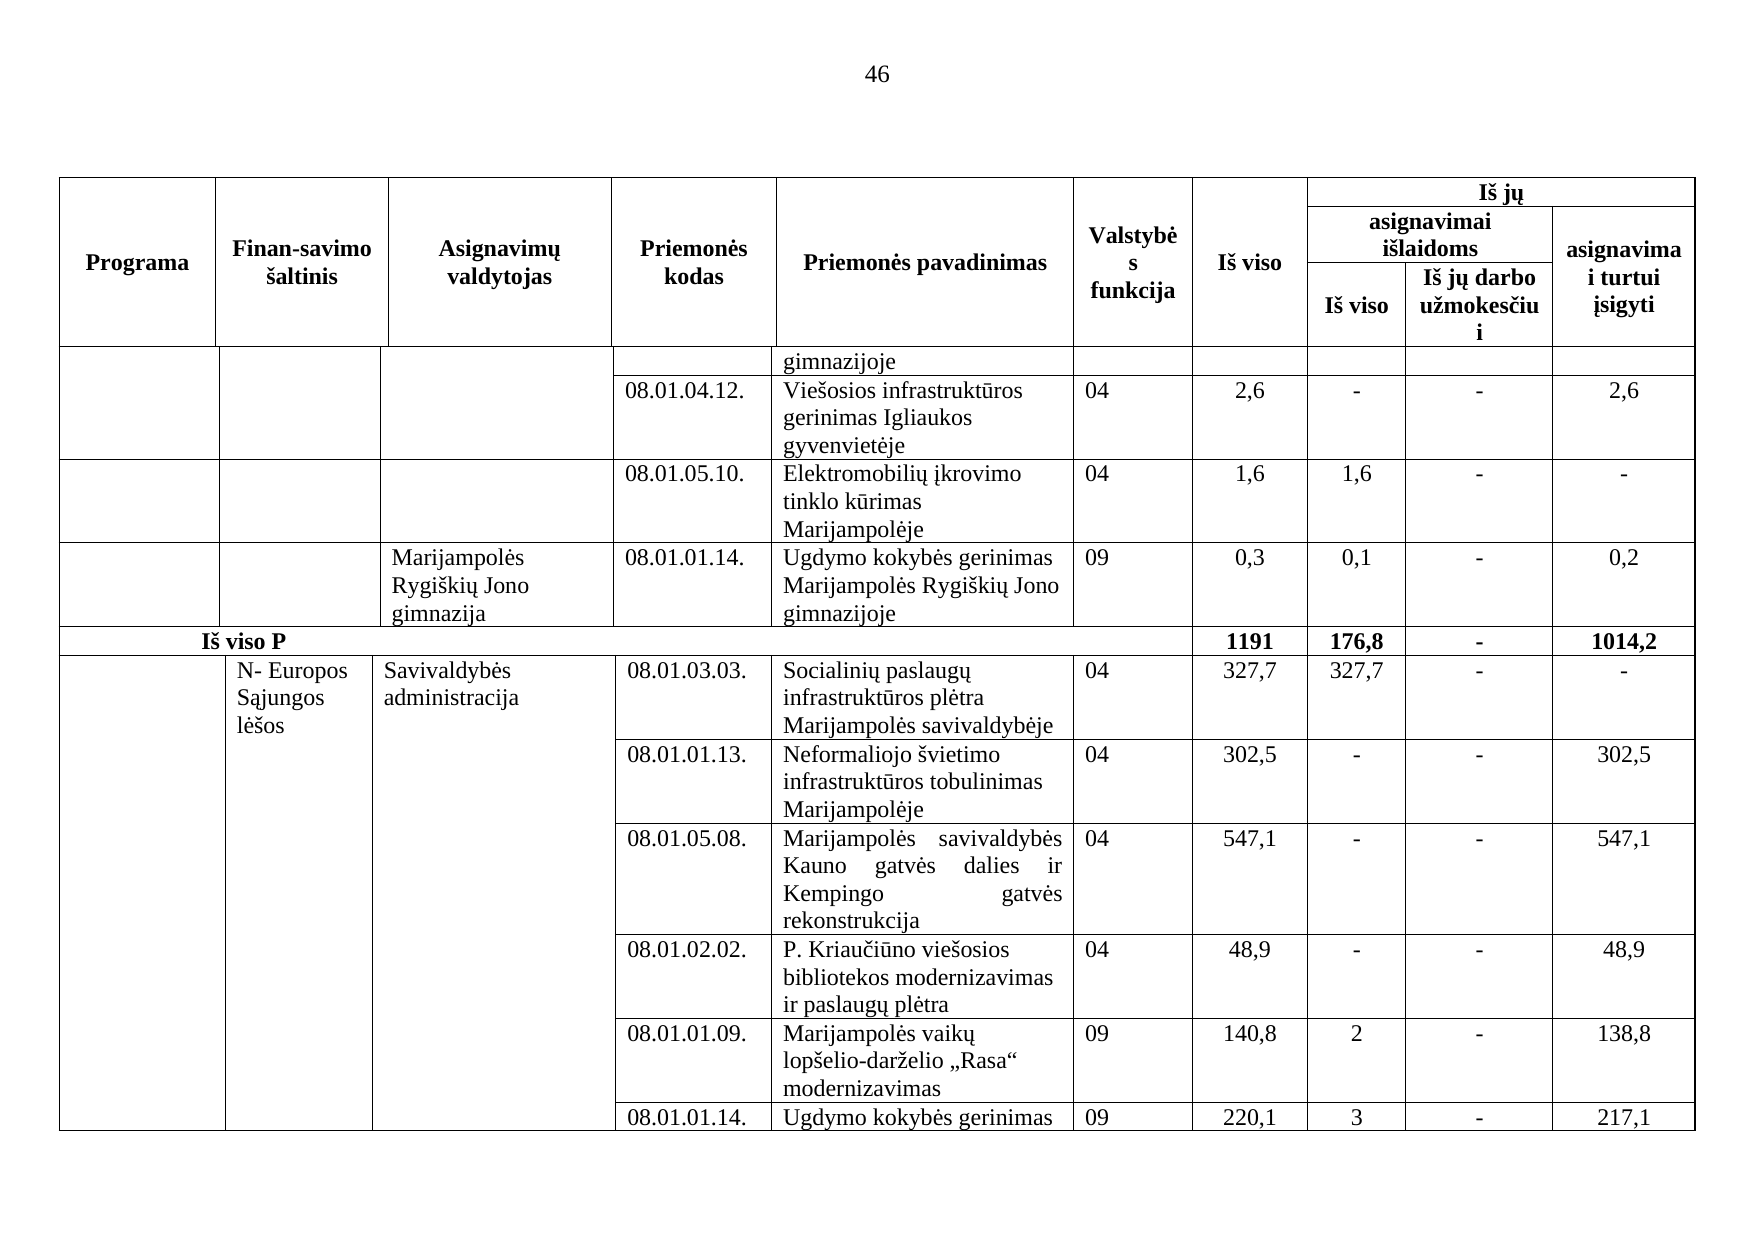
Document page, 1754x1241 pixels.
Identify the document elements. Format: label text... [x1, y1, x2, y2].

table_cell - [1308, 740, 1405, 822]
table_cell [60, 347, 219, 458]
table_cell 1,6 [1193, 460, 1307, 542]
table_cell Viešosios infrastruktūros gerinimas Igliaukos gyvenvietėje [772, 376, 1073, 458]
table_cell 08.01.01.14. [614, 543, 771, 626]
table_cell [60, 739, 225, 1130]
table_cell Marijampolės vaikų lopšelio-darželio „Rasa“ modernizavimas [772, 1019, 1073, 1102]
table_cell Neformaliojo švietimo infrastruktūros tobulinimas Marijampolėje [772, 740, 1073, 822]
table_cell 08.01.04.12. [614, 376, 771, 458]
table_cell [60, 656, 225, 739]
table_cell - [1406, 1019, 1552, 1102]
table_cell 547,1 [1193, 824, 1307, 934]
table_header Programa [60, 178, 215, 346]
table_cell 140,8 [1193, 1019, 1307, 1102]
table_cell Savivaldybės administracija [373, 656, 615, 739]
table_cell [381, 460, 613, 542]
table_cell - [1406, 627, 1552, 655]
table_cell - [1406, 824, 1552, 934]
table_cell - [1406, 935, 1552, 1018]
table_cell P. Kriaučiūno viešosios bibliotekos modernizavimas ir paslaugų plėtra [772, 935, 1073, 1018]
table_cell N- Europos Sąjungos lėšos [226, 656, 372, 739]
table_cell - [1553, 460, 1694, 542]
table_cell [614, 347, 771, 374]
table_cell 2,6 [1193, 376, 1307, 458]
table_cell Iš viso [1308, 263, 1405, 346]
table_cell Socialinių paslaugų infrastruktūros plėtra Marijampolės savivaldybėje [772, 656, 1073, 739]
table_cell 0,1 [1308, 543, 1405, 626]
table_cell Iš viso P [60, 627, 1192, 655]
table_cell [60, 543, 219, 626]
table_cell 04 [1074, 740, 1192, 822]
table_cell 2 [1308, 1019, 1405, 1102]
table_cell 08.01.03.03. [616, 656, 771, 739]
table_cell 1191 [1193, 627, 1307, 655]
table_cell 08.01.01.13. [616, 740, 771, 822]
table_cell - [1406, 347, 1552, 374]
table_cell 0,2 [1553, 543, 1694, 626]
table_cell 3 [1308, 1103, 1405, 1130]
table_cell [220, 543, 380, 626]
table_cell asignavimai turtui įsigyti [1553, 207, 1694, 346]
table_cell 04 [1074, 376, 1192, 458]
table_cell - [1308, 347, 1405, 374]
table_cell 08.01.01.09. [616, 1019, 771, 1102]
table_cell [220, 460, 380, 542]
table_cell - [1406, 543, 1552, 626]
table_header Iš viso [1193, 178, 1307, 346]
table_cell Marijampolės Rygiškių Jono gimnazija [381, 543, 613, 626]
table_header Iš jų [1308, 178, 1694, 206]
table_cell 302,5 [1553, 740, 1694, 822]
table_cell 08.01.02.02. [616, 935, 771, 1018]
table_cell 2,6 [1553, 376, 1694, 458]
table_cell Marijampolės savivaldybės Kauno gatvės dalies ir Kempingo gatvės rekonstrukcija [772, 824, 1073, 934]
table_cell [381, 347, 613, 458]
table_cell - [1553, 656, 1694, 739]
table_cell 0,3 [1193, 543, 1307, 626]
table_cell gimnazijoje [772, 347, 1073, 374]
table_cell [220, 347, 380, 458]
table_cell 48,9 [1193, 935, 1307, 1018]
table_cell 04 [1074, 824, 1192, 934]
table_cell 04 [1074, 460, 1192, 542]
table_cell 138,8 [1553, 1019, 1694, 1102]
table_cell 04 [1074, 935, 1192, 1018]
table_cell [1193, 347, 1307, 374]
table_header Valstybės funkcija [1074, 178, 1192, 346]
table_header Priemonės kodas [612, 178, 776, 346]
table_cell 1014,2 [1553, 627, 1694, 655]
table_cell Iš jų darbo užmokesčiui [1406, 263, 1552, 346]
table_cell 217,1 [1553, 1103, 1694, 1130]
table_cell [1553, 347, 1694, 374]
table_cell 04 [1074, 656, 1192, 739]
table_cell 09 [1074, 543, 1192, 626]
table_cell Elektromobilių įkrovimo tinklo kūrimas Marijampolėje [772, 460, 1073, 542]
table_cell - [1406, 460, 1552, 542]
table_cell 220,1 [1193, 1103, 1307, 1130]
table_cell 48,9 [1553, 935, 1694, 1018]
table_cell 547,1 [1553, 824, 1694, 934]
table_cell 08.01.05.10. [614, 460, 771, 542]
table_cell - [1308, 824, 1405, 934]
table_cell - [1406, 376, 1552, 458]
table_cell 1,6 [1308, 460, 1405, 542]
table_header Asignavimų valdytojas [389, 178, 611, 346]
table_cell - [1308, 376, 1405, 458]
table_cell Ugdymo kokybės gerinimas [772, 1103, 1073, 1130]
table_cell 327,7 [1193, 656, 1307, 739]
table_header Finan-savimo šaltinis [216, 178, 388, 346]
table_cell - [1406, 1103, 1552, 1130]
table_cell 09 [1074, 1103, 1192, 1130]
table_cell - [1406, 740, 1552, 822]
table_cell - [1406, 656, 1552, 739]
table_cell 176,8 [1308, 627, 1405, 655]
table_cell 09 [1074, 1019, 1192, 1102]
table_header Priemonės pavadinimas [777, 178, 1073, 346]
table_cell 08.01.01.14. [616, 1103, 771, 1130]
table_cell 08.01.05.08. [616, 824, 771, 934]
table_cell - [1308, 935, 1405, 1018]
table_cell [60, 460, 219, 542]
table_cell [1074, 347, 1192, 374]
table_cell [373, 739, 615, 1130]
table_cell 327,7 [1308, 656, 1405, 739]
table_cell Ugdymo kokybės gerinimas Marijampolės Rygiškių Jono gimnazijoje [772, 543, 1073, 626]
table_cell asignavimai išlaidoms [1308, 207, 1552, 262]
table_cell [226, 739, 372, 1130]
table_cell 302,5 [1193, 740, 1307, 822]
